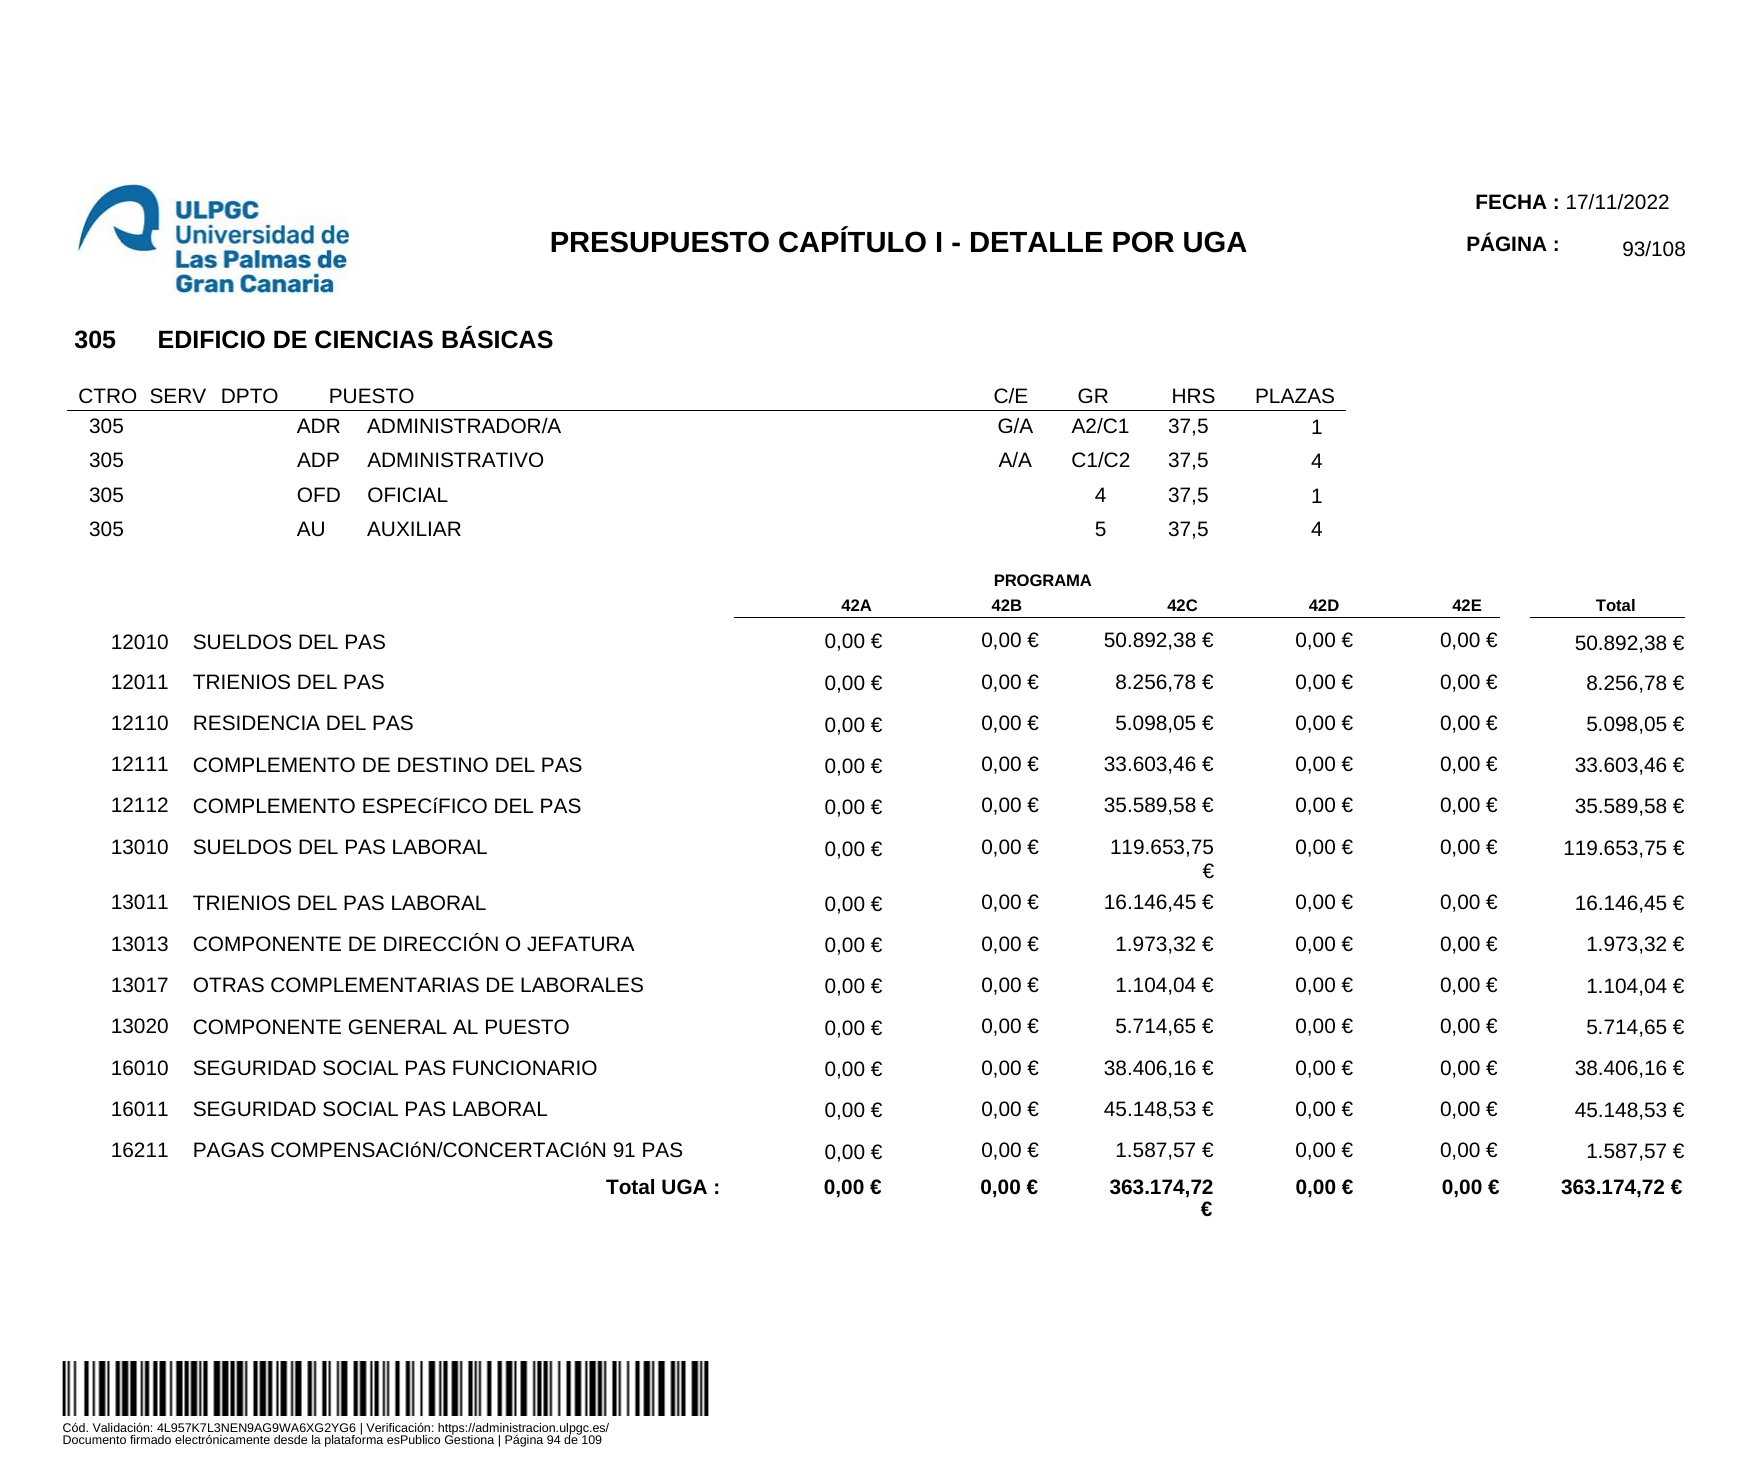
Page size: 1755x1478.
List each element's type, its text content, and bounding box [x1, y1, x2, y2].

table_cell 33.603,46 € [1530, 745, 1685, 786]
table_cell [143, 513, 213, 543]
table_cell 12110 [105, 703, 180, 744]
table_header GR [1052, 387, 1148, 410]
table_cell 363.174,72 € [1530, 1171, 1685, 1221]
table_cell [143, 443, 213, 478]
table_cell 0,00 € [734, 745, 931, 786]
table_cell 0,00 € [931, 703, 1092, 744]
table_header C/E [777, 387, 1052, 410]
table_cell 13011 [105, 883, 180, 924]
table_cell SUELDOS DEL PAS [180, 617, 734, 662]
table_cell COMPONENTE DE DIRECCIÓN O JEFATURA [180, 924, 734, 965]
table_cell [1500, 1130, 1530, 1171]
table_cell [1500, 617, 1530, 662]
table_cell 0,00 € [931, 883, 1092, 924]
table_cell 0,00 € [1255, 827, 1397, 883]
table_cell 13017 [105, 965, 180, 1007]
table_header [734, 572, 931, 593]
table_cell [1500, 745, 1530, 786]
table_cell A/A [777, 443, 1052, 478]
table_cell 42D [1255, 594, 1397, 617]
table_cell 0,00 € [931, 662, 1092, 703]
table_cell 0,00 € [1255, 618, 1397, 662]
table_cell 35.589,58 € [1530, 786, 1685, 827]
table_cell 0,00 € [734, 1007, 931, 1048]
table_header SERV [143, 387, 213, 410]
table_cell 1 [1235, 478, 1346, 513]
table_cell ADP ADMINISTRATIVO [288, 443, 777, 478]
table_cell 0,00 € [1255, 662, 1397, 703]
table_cell 0,00 € [931, 618, 1092, 662]
table_cell 0,00 € [1255, 883, 1397, 924]
table_cell 1.973,32 € [1093, 924, 1254, 965]
table_header [105, 572, 734, 617]
table_cell 16010 [105, 1048, 180, 1089]
table_cell 8.256,78 € [1093, 662, 1254, 703]
table_header PROGRAMA [931, 572, 1092, 593]
table_cell COMPLEMENTO ESPECíFICO DEL PAS [180, 786, 734, 827]
table_cell 0,00 € [734, 1171, 931, 1221]
table_cell 33.603,46 € [1093, 745, 1254, 786]
table_cell 38.406,16 € [1530, 1048, 1685, 1089]
table_cell 0,00 € [1255, 1171, 1397, 1221]
table_cell 12111 [105, 745, 180, 786]
table_cell 5.714,65 € [1093, 1007, 1254, 1048]
table_cell 50.892,38 € [1093, 618, 1254, 662]
table_cell 37,5 [1149, 478, 1235, 513]
table_cell RESIDENCIA DEL PAS [180, 703, 734, 744]
table_cell 8.256,78 € [1530, 662, 1685, 703]
table_cell 0,00 € [1255, 1048, 1397, 1089]
table_cell 1.587,57 € [1093, 1130, 1254, 1171]
table_cell 0,00 € [1397, 618, 1500, 662]
table_cell 119.653,75 € [1530, 827, 1685, 883]
table_cell A2/C1 [1052, 411, 1148, 443]
table_cell [777, 478, 1052, 513]
table_cell [1500, 786, 1530, 827]
table_cell 45.148,53 € [1093, 1089, 1254, 1130]
table_cell 0,00 € [1255, 1007, 1397, 1048]
table_cell 0,00 € [734, 786, 931, 827]
table_cell [1500, 827, 1530, 883]
table_cell TRIENIOS DEL PAS [180, 662, 734, 703]
table_cell [1500, 1171, 1530, 1221]
table_cell 0,00 € [1397, 703, 1500, 744]
table_cell 13020 [105, 1007, 180, 1048]
table_cell 42B [931, 594, 1092, 617]
table_cell 50.892,38 € [1530, 618, 1685, 662]
table_cell 0,00 € [931, 965, 1092, 1007]
table_cell 4 [1052, 478, 1148, 513]
table_cell 305 [67, 411, 143, 443]
table_cell 0,00 € [1397, 1089, 1500, 1130]
table_cell 1.104,04 € [1530, 965, 1685, 1007]
table_header [1093, 572, 1685, 593]
table_cell [213, 443, 287, 478]
table_cell [1500, 703, 1530, 744]
table_cell 0,00 € [931, 745, 1092, 786]
table_cell 0,00 € [734, 1048, 931, 1089]
table_cell 12010 [105, 617, 180, 662]
table_cell Total UGA : [180, 1171, 734, 1221]
table_cell [143, 478, 213, 513]
table_cell 1.587,57 € [1530, 1130, 1685, 1171]
table_cell 0,00 € [734, 965, 931, 1007]
table_cell 0,00 € [931, 1007, 1092, 1048]
table_cell [213, 411, 287, 443]
table_cell 0,00 € [1397, 827, 1500, 883]
table_cell [105, 1171, 180, 1221]
table_cell 363.174,72 € [1093, 1171, 1254, 1221]
table_header PUESTO [288, 387, 777, 410]
table_cell 16211 [105, 1130, 180, 1171]
table_cell 35.589,58 € [1093, 786, 1254, 827]
table_cell 42C [1093, 594, 1254, 617]
table_cell 305 [67, 513, 143, 543]
table_cell 5.098,05 € [1093, 703, 1254, 744]
table_cell 0,00 € [734, 924, 931, 965]
table_cell 16.146,45 € [1093, 883, 1254, 924]
table_cell [143, 411, 213, 443]
table_cell [213, 478, 287, 513]
table_cell 0,00 € [734, 618, 931, 662]
table_cell Total [1530, 594, 1685, 617]
table_header CTRO [67, 387, 143, 410]
table_cell 0,00 € [734, 1130, 931, 1171]
table_cell G/A [777, 411, 1052, 443]
table_cell [1500, 924, 1530, 965]
table_header PLAZAS [1235, 387, 1346, 410]
table_cell COMPONENTE GENERAL AL PUESTO [180, 1007, 734, 1048]
table_header HRS [1149, 387, 1235, 410]
table_cell ADR ADMINISTRADOR/A [288, 411, 777, 443]
table_header DPTO [213, 387, 287, 410]
table_cell 0,00 € [734, 827, 931, 883]
table_cell 0,00 € [931, 924, 1092, 965]
table_cell 0,00 € [734, 662, 931, 703]
table_cell 119.653,75 € [1093, 827, 1254, 883]
table_cell [1500, 594, 1530, 617]
table_cell 0,00 € [1397, 1130, 1500, 1171]
table_cell [1500, 883, 1530, 924]
table_cell OFD OFICIAL [288, 478, 777, 513]
table_cell 16011 [105, 1089, 180, 1130]
table_cell [777, 513, 1052, 543]
table_cell 1.104,04 € [1093, 965, 1254, 1007]
table_cell 0,00 € [1397, 1171, 1500, 1221]
table_cell 0,00 € [931, 1048, 1092, 1089]
table_cell 5.098,05 € [1530, 703, 1685, 744]
text 305 EDIFICIO DE CIENCIAS BÁSICAS [74, 325, 1698, 354]
table_cell 5.714,65 € [1530, 1007, 1685, 1048]
table_cell C1/C2 [1052, 443, 1148, 478]
table_cell 0,00 € [1255, 1130, 1397, 1171]
table_cell 0,00 € [1255, 786, 1397, 827]
table_cell 0,00 € [931, 786, 1092, 827]
table_cell 37,5 [1149, 411, 1235, 443]
table_cell 0,00 € [1397, 883, 1500, 924]
table_cell OTRAS COMPLEMENTARIAS DE LABORALES [180, 965, 734, 1007]
table_cell SEGURIDAD SOCIAL PAS FUNCIONARIO [180, 1048, 734, 1089]
table_cell 42E [1397, 594, 1500, 617]
table_cell 12011 [105, 662, 180, 703]
table_cell AU AUXILIAR [288, 513, 777, 543]
table_cell 0,00 € [1255, 703, 1397, 744]
table_cell 38.406,16 € [1093, 1048, 1254, 1089]
table_cell 13013 [105, 924, 180, 965]
table_cell 0,00 € [1397, 662, 1500, 703]
table_cell [1500, 1007, 1530, 1048]
table_cell 0,00 € [1397, 1048, 1500, 1089]
table_cell 0,00 € [1255, 965, 1397, 1007]
table_cell 0,00 € [1397, 1007, 1500, 1048]
table_cell 13010 [105, 827, 180, 883]
table_cell [1500, 662, 1530, 703]
table_cell PAGAS COMPENSACIóN/CONCERTACIóN 91 PAS [180, 1130, 734, 1171]
table_cell SEGURIDAD SOCIAL PAS LABORAL [180, 1089, 734, 1130]
table_cell 42A [734, 594, 931, 617]
table_cell TRIENIOS DEL PAS LABORAL [180, 883, 734, 924]
table_cell 0,00 € [931, 1171, 1092, 1221]
table_cell 37,5 [1149, 443, 1235, 478]
table_cell 0,00 € [734, 703, 931, 744]
table_cell 0,00 € [931, 1130, 1092, 1171]
table_cell 0,00 € [1397, 786, 1500, 827]
table_cell 4 [1235, 443, 1346, 478]
table_cell [1500, 1089, 1530, 1130]
table_cell [213, 513, 287, 543]
table_cell 1.973,32 € [1530, 924, 1685, 965]
table_cell 4 [1235, 513, 1346, 543]
table_cell 0,00 € [1255, 1089, 1397, 1130]
table_cell [1500, 1048, 1530, 1089]
table_cell 5 [1052, 513, 1148, 543]
table_cell 0,00 € [734, 1089, 931, 1130]
table_cell 305 [67, 478, 143, 513]
table_cell 0,00 € [734, 883, 931, 924]
table_cell 12112 [105, 786, 180, 827]
table_cell 45.148,53 € [1530, 1089, 1685, 1130]
table_cell SUELDOS DEL PAS LABORAL [180, 827, 734, 883]
table_cell 1 [1235, 411, 1346, 443]
table_cell 0,00 € [1255, 745, 1397, 786]
table_cell 16.146,45 € [1530, 883, 1685, 924]
table_cell 0,00 € [1397, 924, 1500, 965]
table_cell 0,00 € [931, 827, 1092, 883]
table_cell 0,00 € [1255, 924, 1397, 965]
table_cell [1500, 965, 1530, 1007]
table_cell 0,00 € [1397, 965, 1500, 1007]
table_cell 0,00 € [931, 1089, 1092, 1130]
table_cell 37,5 [1149, 513, 1235, 543]
table_cell 305 [67, 443, 143, 478]
table_cell 0,00 € [1397, 745, 1500, 786]
table_cell COMPLEMENTO DE DESTINO DEL PAS [180, 745, 734, 786]
